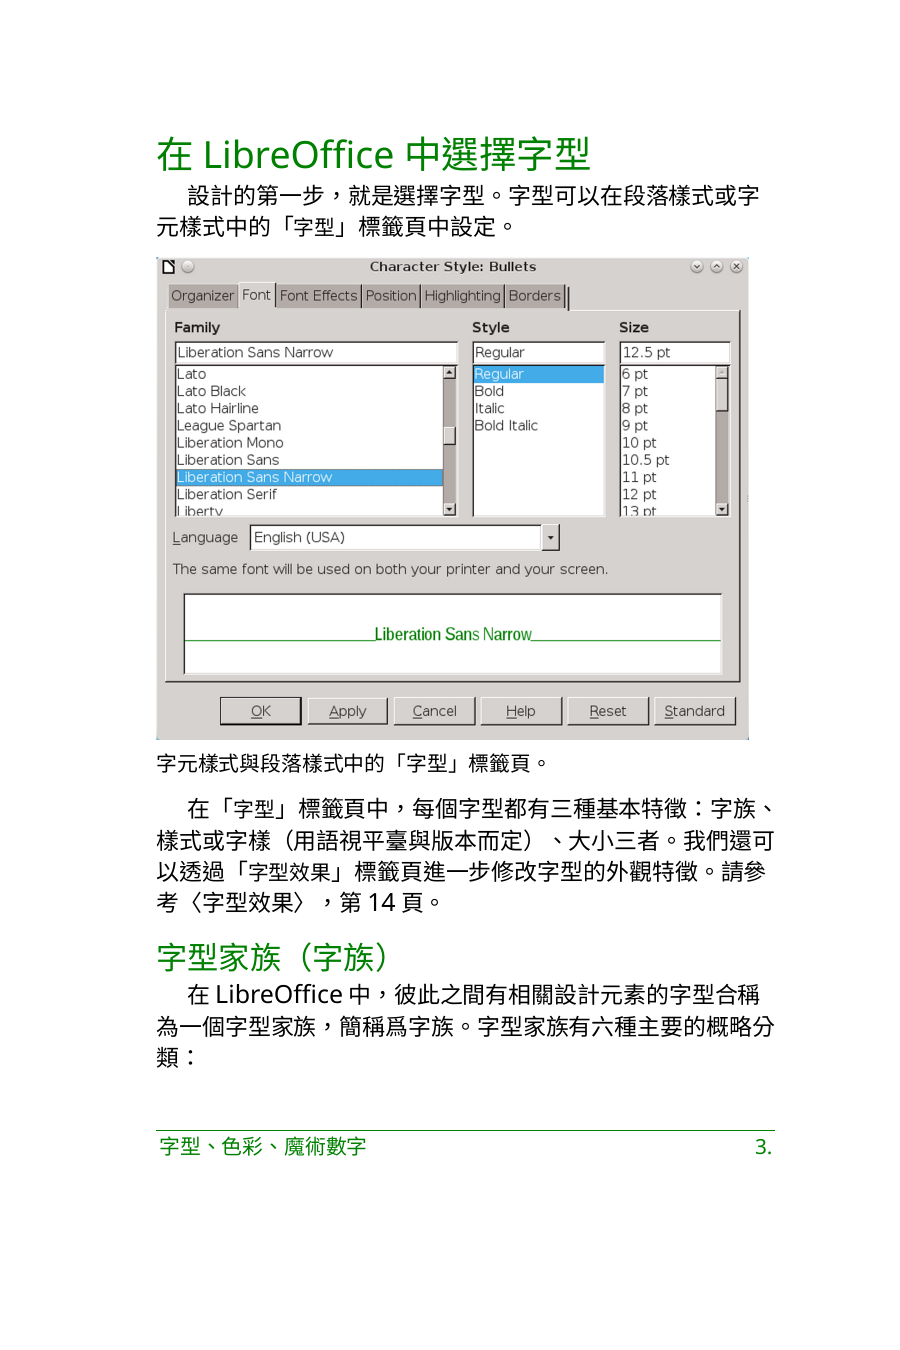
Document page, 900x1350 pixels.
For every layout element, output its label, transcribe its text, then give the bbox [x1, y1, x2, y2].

table_cell 字元樣式與段落樣式中的「字型」標籤頁。 [156, 742, 775, 777]
table_header [156, 258, 775, 742]
subtitle 在 LibreOffice 中選擇字型 [156, 125, 775, 179]
subtitle 字型家族（字族） [156, 933, 775, 979]
text 在「字型」標籤頁中，每個字型都有三種基本特徵：字族、樣式或字樣（用語視平臺與版本而定）、大小三者。我們還可以透過「字型效果」標籤頁進一步修改字型的外觀特徵。請參考〈字型效果〉，第14頁。 [156, 793, 775, 918]
text 在LibreOffice中，彼此之間有相關設計元素的字型合稱為一個字型家族，簡稱爲字族。字型家族有六種主要的概略分類： [156, 979, 775, 1072]
picture [156, 257, 749, 740]
text 設計的第一步，就是選擇字型。字型可以在段落樣式或字元樣式中的「字型」標籤頁中設定。 [156, 179, 775, 242]
